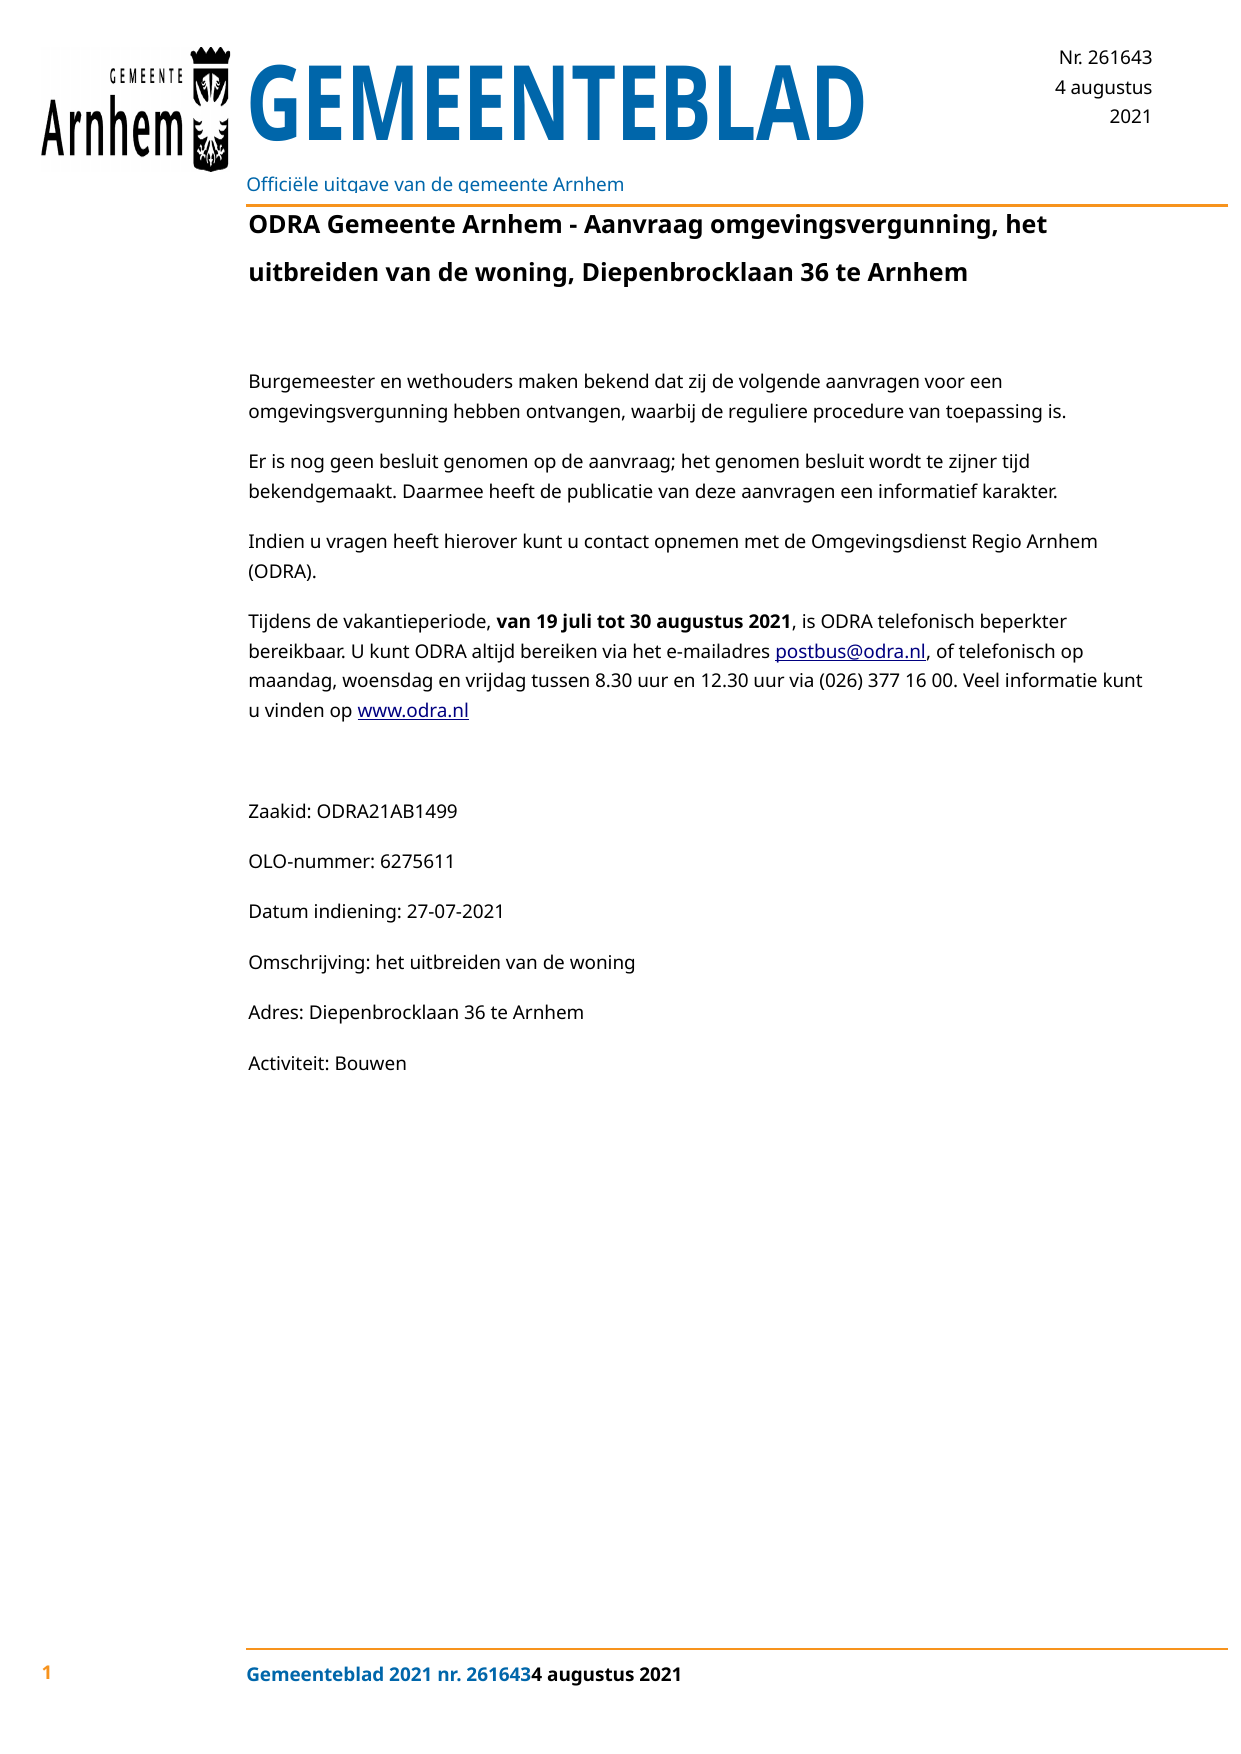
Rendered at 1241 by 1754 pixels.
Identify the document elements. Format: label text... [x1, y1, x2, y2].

text Adres: Diepenbrocklaan 36 te Arnhem [248, 999, 1152, 1025]
text Omschrijving: het uitbreiden van de woning [248, 949, 1152, 975]
text ODRA Gemeente Arnhem - Aanvraag omgevingsvergunning, het uitbreiden van de woning, Diepenbrocklaan 36 te Arnhem [248, 207, 1152, 288]
text OLO-nummer: 6275611 [248, 848, 1152, 874]
text Er is nog geen besluit genomen op de aanvraag; het genomen besluit wordt te zijner tijd bekendgemaakt. Daarmee heeft de publicatie van deze aanvragen een informatief karakter. [248, 448, 1152, 504]
text Zaakid: ODRA21AB1499 [248, 798, 1152, 824]
text Indien u vragen heeft hierover kunt u contact opnemen met de Omgevingsdienst Regio Arnhem (ODRA). [248, 528, 1152, 584]
text Activiteit: Bouwen [248, 1050, 1152, 1076]
text Tijdens de vakantieperiode, van 19 juli tot 30 augustus 2021, is ODRA telefonisch beperkter bereikbaar. U kunt ODRA altijd bereiken via het e-mailadres postbus@odra.nl, of telefonisch op maandag, woensdag en vrijdag tussen 8.30 uur en 12.30 uur via (026) 377 16 00. Veel informatie kunt u vinden op www.odra.nl [248, 608, 1152, 723]
text Datum indiening: 27-07-2021 [248, 899, 1152, 924]
picture [41, 47, 231, 172]
text Burgemeester en wethouders maken bekend dat zij de volgende aanvragen voor een omgevingsvergunning hebben ontvangen, waarbij de reguliere procedure van toepassing is. [248, 368, 1152, 424]
